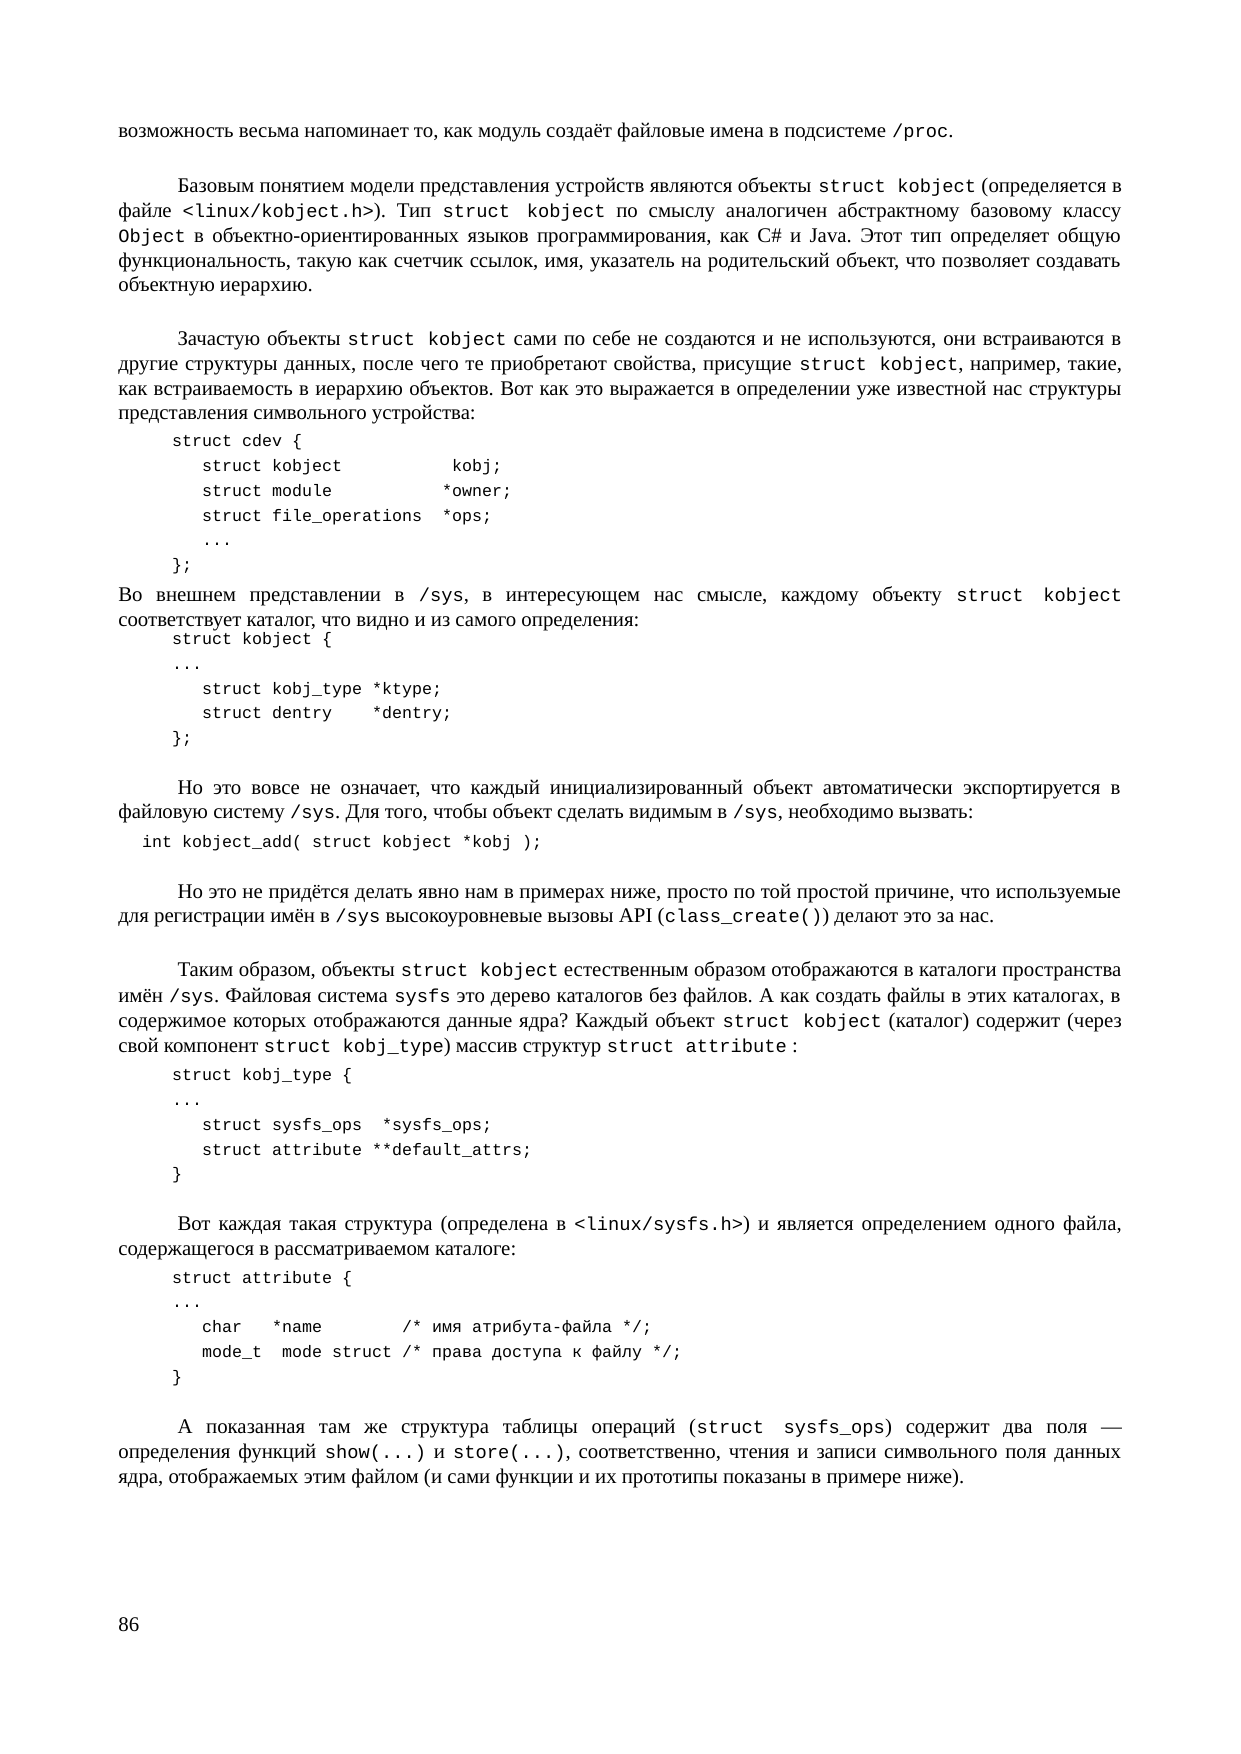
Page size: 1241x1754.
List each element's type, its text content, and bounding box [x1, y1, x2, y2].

text Базовым понятием модели представления устройств являются объекты struct kobject (определяется в файле <linux/kobject.h>). Тип struct kobject по смыслу аналогичен абстрактному базовому классу Object в объектно-ориентированных языков программирования, как С# и Java. Этот тип определяет общую функциональность, такую как счетчик ссылок, имя, указатель на родительский объект, что позволяет создавать объектную иерархию. [118, 173, 1122, 296]
text struct kobj_type *ktype; [142, 680, 1122, 699]
text } [142, 1368, 1122, 1387]
text Но это вовсе не означает, что каждый инициализированный объект автоматически экспортируется в файловую систему /sys. Для того, чтобы объект сделать видимым в /sys, необходимо вызвать: [118, 775, 1122, 824]
text struct kobject kobj; [142, 458, 1122, 476]
text ... [142, 656, 1122, 674]
text возможность весьма напоминает то, как модуль создаёт файловые имена в подсистеме /proc. [118, 118, 1122, 143]
text struct attribute **default_attrs; [142, 1141, 1122, 1160]
text Во внешнем представлении в /sys, в интересующем нас смысле, каждому объекту struct kobject соответствует каталог, что видно и из самого определения: [118, 582, 1122, 631]
text ... [142, 1294, 1122, 1313]
text } [142, 1166, 1122, 1185]
text struct kobject { [142, 631, 1122, 649]
text struct file_operations *ops; [142, 507, 1122, 526]
text ... [142, 532, 1122, 551]
text А показанная там же структура таблицы операций (struct sysfs_ops) содержит два поля — определения функций show(...) и store(...), соответственно, чтения и записи символьного поля данных ядра, отображаемых этим файлом (и сами функции и их прототипы показаны в примере ниже). [118, 1414, 1122, 1488]
text struct sysfs_ops *sysfs_ops; [142, 1116, 1122, 1135]
text Вот каждая такая структура (определена в <linux/sysfs.h>) и является определением одного файла, содержащегося в рассматриваемом каталоге: [118, 1211, 1122, 1260]
text }; [142, 557, 1122, 576]
text ... [142, 1091, 1122, 1110]
text struct cdev { [142, 433, 1122, 452]
text struct attribute { [142, 1269, 1122, 1288]
text struct dentry *dentry; [142, 705, 1122, 724]
text mode_t mode struct /* права доступа к файлу */; [142, 1344, 1122, 1362]
text Таким образом, объекты struct kobject естественным образом отображаются в каталоги пространства имён /sys. Файловая система sysfs это дерево каталогов без файлов. А как создать файлы в этих каталогах, в содержимое которых отображаются данные ядра? Каждый объект struct kobject (каталог) содержит (через свой компонент struct kobj_type) массив структур struct attribute : [118, 957, 1122, 1058]
text char *name /* имя атрибута-файла */; [142, 1319, 1122, 1338]
text struct kobj_type { [142, 1067, 1122, 1086]
text struct module *owner; [142, 482, 1122, 501]
text Но это не придётся делать явно нам в примерах ниже, просто по той простой причине, что используемые для регистрации имён в /sys высокоуровневые вызовы API (class_create()) делают это за нас. [118, 879, 1122, 928]
text }; [142, 730, 1122, 749]
text Зачастую объекты struct kobject сами по себе не создаются и не используются, они встраиваются в другие структуры данных, после чего те приобретают свойства, присущие struct kobject, например, такие, как встраиваемость в иерархию объектов. Вот как это выражается в определении уже известной нас структуры представления символьного устройства: [118, 326, 1122, 424]
text int kobject_add( struct kobject *kobj ); [142, 833, 1122, 852]
